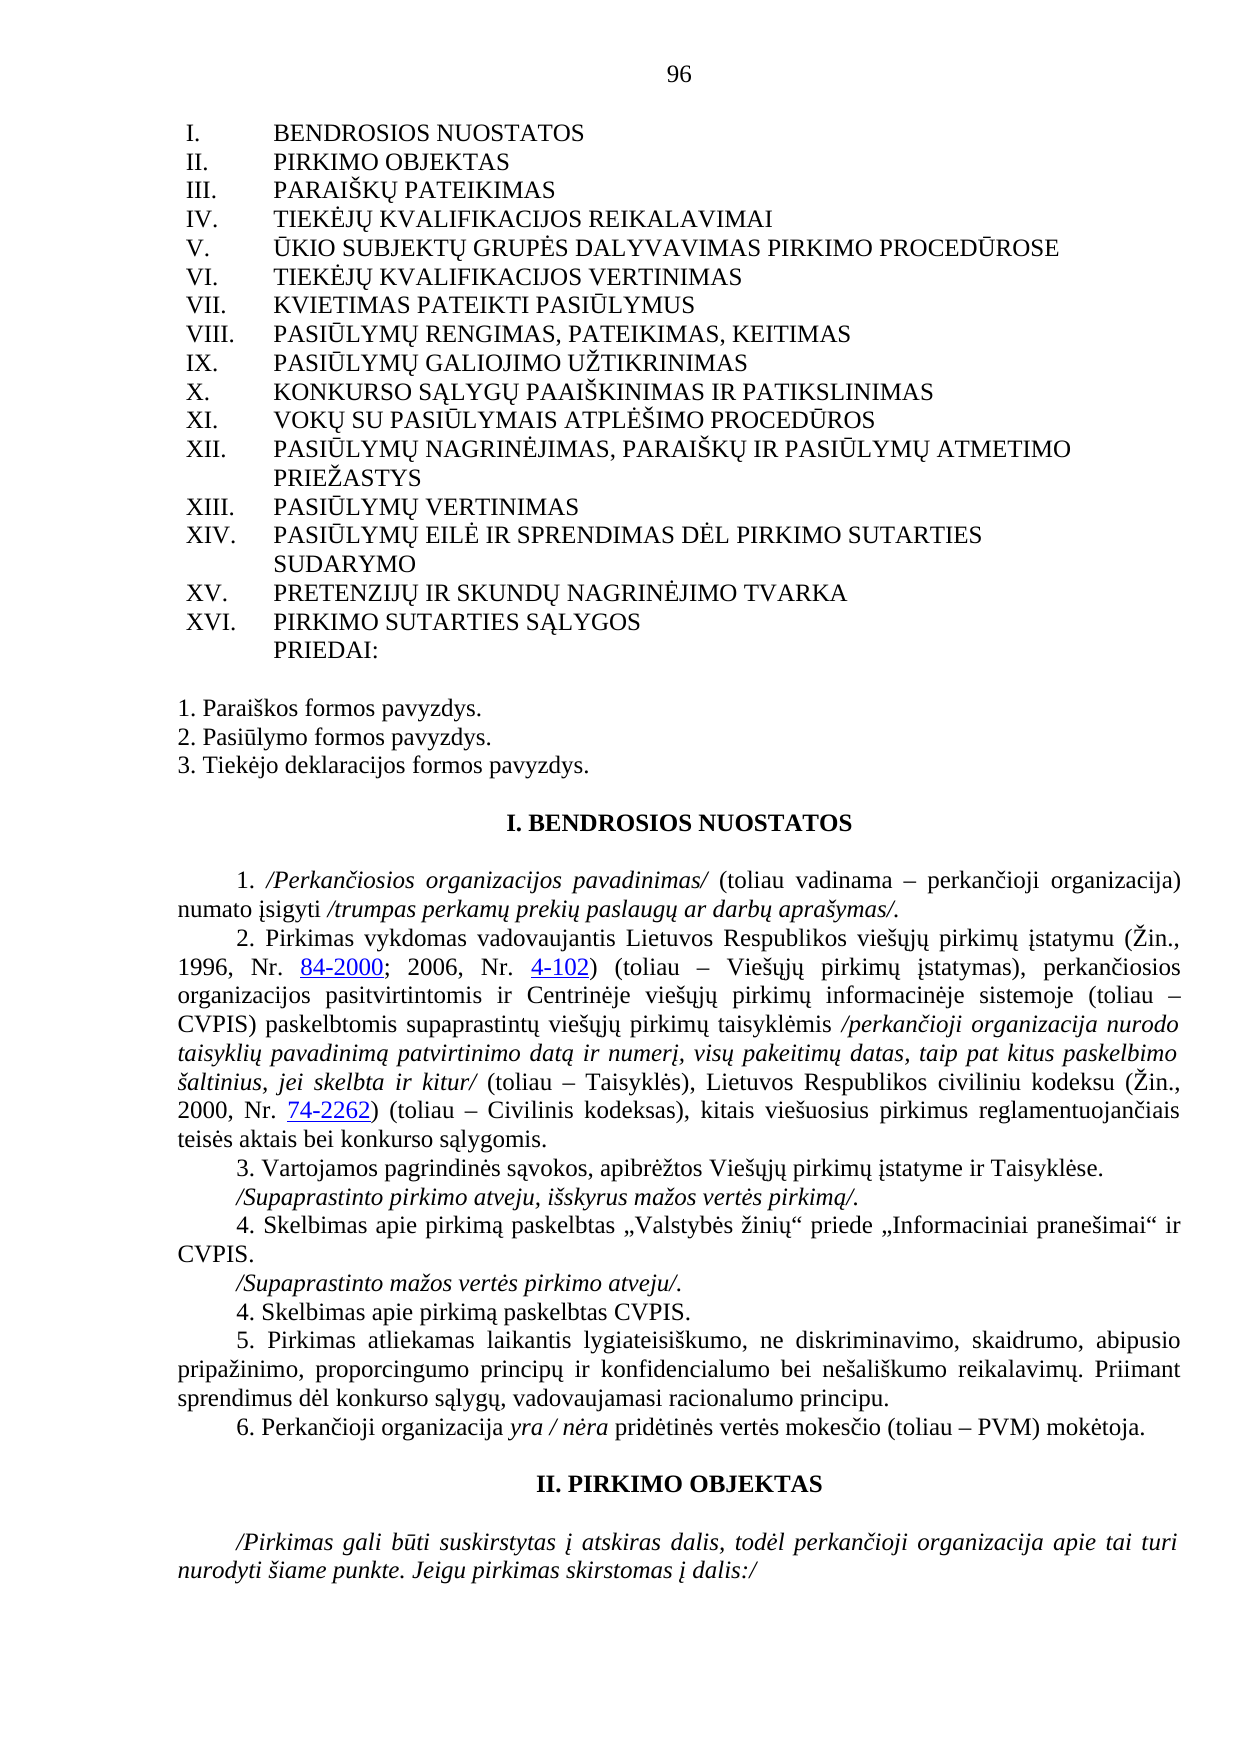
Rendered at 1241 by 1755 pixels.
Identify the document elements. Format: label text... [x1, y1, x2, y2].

table_cell XV. [181, 578, 269, 607]
table_cell VOKŲ SU PASIŪLYMAIS ATPLĖŠIMO PROCEDŪROS [269, 406, 1134, 434]
table_cell VIII. [181, 319, 269, 348]
table_cell IX. [181, 348, 269, 377]
table_cell TIEKĖJŲ KVALIFIKACIJOS VERTINIMAS [269, 262, 1134, 291]
table_cell XI. [181, 406, 269, 434]
table_cell PASIŪLYMŲ NAGRINĖJIMAS, PARAIŠKŲ IR PASIŪLYMŲ ATMETIMO PRIEŽASTYS [269, 434, 1134, 492]
table_cell XIV. [181, 521, 269, 578]
table_cell KVIETIMAS PATEIKTI PASIŪLYMUS [269, 291, 1134, 319]
text II. PIRKIMO OBJEKTAS [177, 1469, 1181, 1498]
table_cell XVI. [181, 607, 269, 636]
table_cell PASIŪLYMŲ GALIOJIMO UŽTIKRINIMAS [269, 348, 1134, 377]
table_cell PIRKIMO SUTARTIES SĄLYGOS [269, 607, 1134, 636]
table_cell IV. [181, 204, 269, 233]
table_cell III. [181, 176, 269, 204]
table_cell VII. [181, 291, 269, 319]
text 1. /Perkančiosios organizacijos pavadinimas/ (toliau vadinama – perkančioji organizacija) numato įsigyti /trumpas perkamų prekių paslaugų ar darbų aprašymas/. [177, 866, 1181, 923]
table_cell II. [181, 147, 269, 176]
text 2. Pasiūlymo formos pavyzdys. [177, 722, 1181, 751]
text 2. Pirkimas vykdomas vadovaujantis Lietuvos Respublikos viešųjų pirkimų įstatymu (Žin., 1996, Nr. 84-2000; 2006, Nr. 4-102) (toliau – Viešųjų pirkimų įstatymas), perkančiosios organizacijos pasitvirtintomis ir Centrinėje viešųjų pirkimų informacinėje sistemoje (toliau – CVPIS) paskelbtomis supaprastintų viešųjų pirkimų taisyklėmis /perkančioji organizacija nurodo taisyklių pavadinimą patvirtinimo datą ir numerį, visų pakeitimų datas, taip pat kitus paskelbimo šaltinius, jei skelbta ir kitur/ (toliau – Taisyklės), Lietuvos Respublikos civiliniu kodeksu (Žin., 2000, Nr. 74-2262) (toliau – Civilinis kodeksas), kitais viešuosius pirkimus reglamentuojančiais teisės aktais bei konkurso sąlygomis. [177, 923, 1181, 1153]
table_cell ŪKIO SUBJEKTŲ GRUPĖS DALYVAVIMAS PIRKIMO PROCEDŪROSE [269, 233, 1134, 262]
table_cell KONKURSO SĄLYGŲ PAAIŠKINIMAS IR PATIKSLINIMAS [269, 377, 1134, 406]
text /Supaprastinto mažos vertės pirkimo atveju/. [177, 1268, 1181, 1297]
table_cell VI. [181, 262, 269, 291]
text 1. Paraiškos formos pavyzdys. [177, 693, 1181, 722]
table_header I. [181, 118, 269, 147]
table_cell PRIEDAI: [269, 636, 1134, 664]
text 5. Pirkimas atliekamas laikantis lygiateisiškumo, ne diskriminavimo, skaidrumo, abipusio pripažinimo, proporcingumo principų ir konfidencialumo bei nešališkumo reikalavimų. Priimant sprendimus dėl konkurso sąlygų, vadovaujamasi racionalumo principu. [177, 1326, 1181, 1412]
text /Pirkimas gali būti suskirstytas į atskiras dalis, todėl perkančioji organizacija apie tai turi nurodyti šiame punkte. Jeigu pirkimas skirstomas į dalis:/ [177, 1527, 1181, 1584]
text /Supaprastinto pirkimo atveju, išskyrus mažos vertės pirkimą/. [177, 1182, 1181, 1211]
table_cell V. [181, 233, 269, 262]
table_cell PRETENZIJŲ IR SKUNDŲ NAGRINĖJIMO TVARKA [269, 578, 1134, 607]
table_cell PASIŪLYMŲ VERTINIMAS [269, 492, 1134, 521]
text 3. Tiekėjo deklaracijos formos pavyzdys. [177, 751, 1181, 779]
table_cell XII. [181, 434, 269, 492]
table_cell TIEKĖJŲ KVALIFIKACIJOS REIKALAVIMAI [269, 204, 1134, 233]
table_cell PARAIŠKŲ PATEIKIMAS [269, 176, 1134, 204]
text 3. Vartojamos pagrindinės sąvokos, apibrėžtos Viešųjų pirkimų įstatyme ir Taisyklėse. [177, 1153, 1181, 1182]
text 4. Skelbimas apie pirkimą paskelbtas CVPIS. [177, 1297, 1181, 1326]
table_cell X. [181, 377, 269, 406]
table_cell PASIŪLYMŲ EILĖ IR SPRENDIMAS DĖL PIRKIMO SUTARTIES SUDARYMO [269, 521, 1134, 578]
table_cell XIII. [181, 492, 269, 521]
text 6. Perkančioji organizacija yra / nėra pridėtinės vertės mokesčio (toliau – PVM) mokėtoja. [177, 1412, 1181, 1441]
table_cell [181, 636, 269, 664]
table_cell PASIŪLYMŲ RENGIMAS, PATEIKIMAS, KEITIMAS [269, 319, 1134, 348]
text I. BENDROSIOS NUOSTATOS [177, 808, 1181, 837]
table_header BENDROSIOS NUOSTATOS [269, 118, 1134, 147]
text 4. Skelbimas apie pirkimą paskelbtas „Valstybės žinių“ priede „Informaciniai pranešimai“ ir CVPIS. [177, 1211, 1181, 1268]
table_cell PIRKIMO OBJEKTAS [269, 147, 1134, 176]
